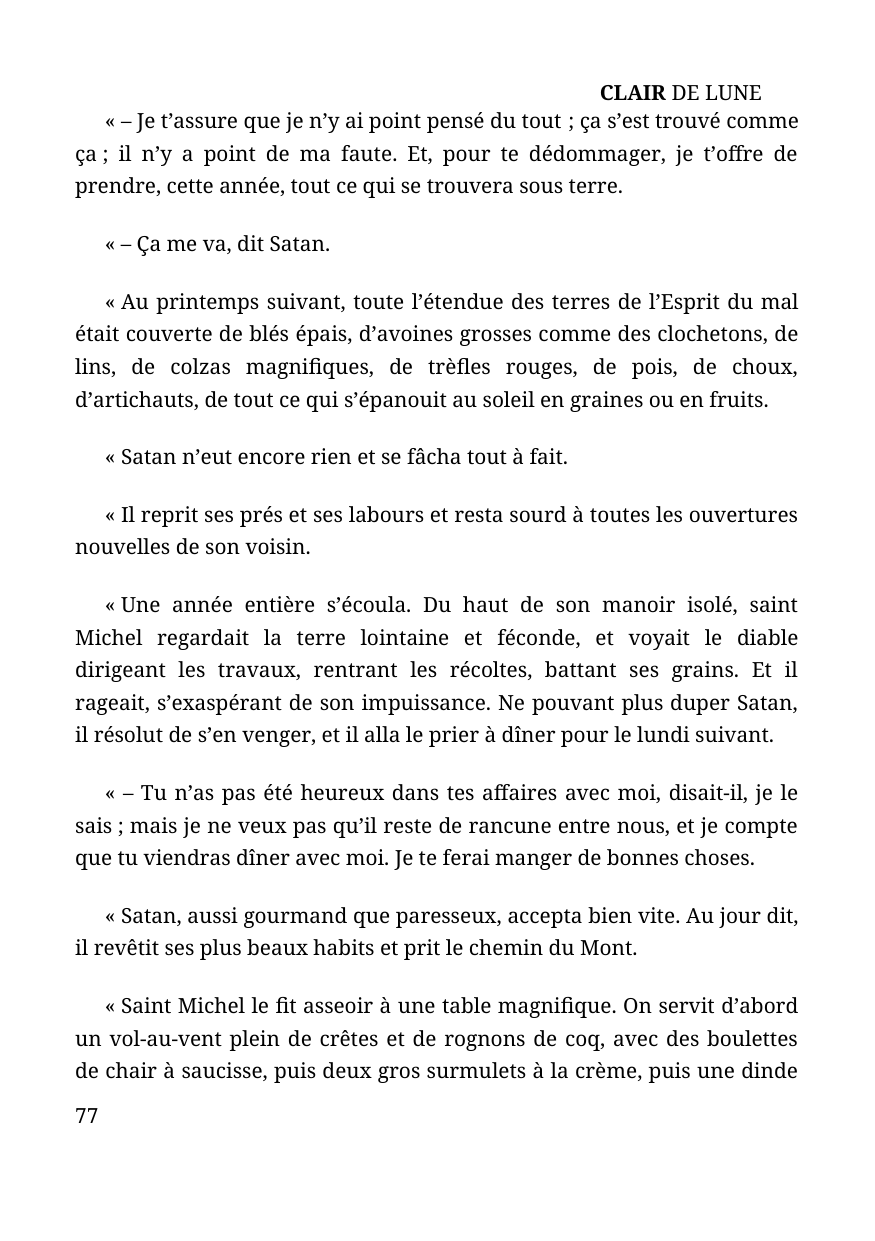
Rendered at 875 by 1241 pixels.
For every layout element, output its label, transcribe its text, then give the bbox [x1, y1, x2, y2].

text « Au printemps suivant, toute l’étendue des terres de l’Esprit du mal était couverte de blés épais, d’avoines grosses comme des clochetons, de lins, de colzas magnifiques, de trèfles rouges, de pois, de choux, d’artichauts, de tout ce qui s’épanouit au soleil en graines ou en fruits. [75, 287, 799, 413]
text « Saint Michel le fit asseoir à une table magnifique. On servit d’abord un vol-au-vent plein de crêtes et de rognons de coq, avec des boulettes de chair à saucisse, puis deux gros surmulets à la crème, puis une dinde [75, 991, 799, 1085]
text « Satan, aussi gourmand que paresseux, accepta bien vite. Au jour dit, il revêtit ses plus beaux habits et prit le chemin du Mont. [75, 901, 799, 962]
text « – Ça me va, dit Satan. [75, 229, 799, 258]
text « Il reprit ses prés et ses labours et resta sourd à toutes les ouvertures nouvelles de son voisin. [75, 500, 799, 561]
text « – Tu n’as pas été heureux dans tes affaires avec moi, disait-il, je le sais ; mais je ne veux pas qu’il reste de rancune entre nous, et je compte que tu viendras dîner avec moi. Je te ferai manger de bonnes choses. [75, 778, 799, 872]
text « Une année entière s’écoula. Du haut de son manoir isolé, saint Michel regardait la terre lointaine et féconde, et voyait le diable dirigeant les travaux, rentrant les récoltes, battant ses grains. Et il rageait, s’exaspérant de son impuissance. Ne pouvant plus duper Satan, il résolut de s’en venger, et il alla le prier à dîner pour le lundi suivant. [75, 590, 799, 749]
text « – Je t’assure que je n’y ai point pensé du tout ; ça s’est trouvé comme ça ; il n’y a point de ma faute. Et, pour te dédommager, je t’offre de prendre, cette année, tout ce qui se trouvera sous terre. [75, 106, 799, 200]
text « Satan n’eut encore rien et se fâcha tout à fait. [75, 442, 799, 471]
